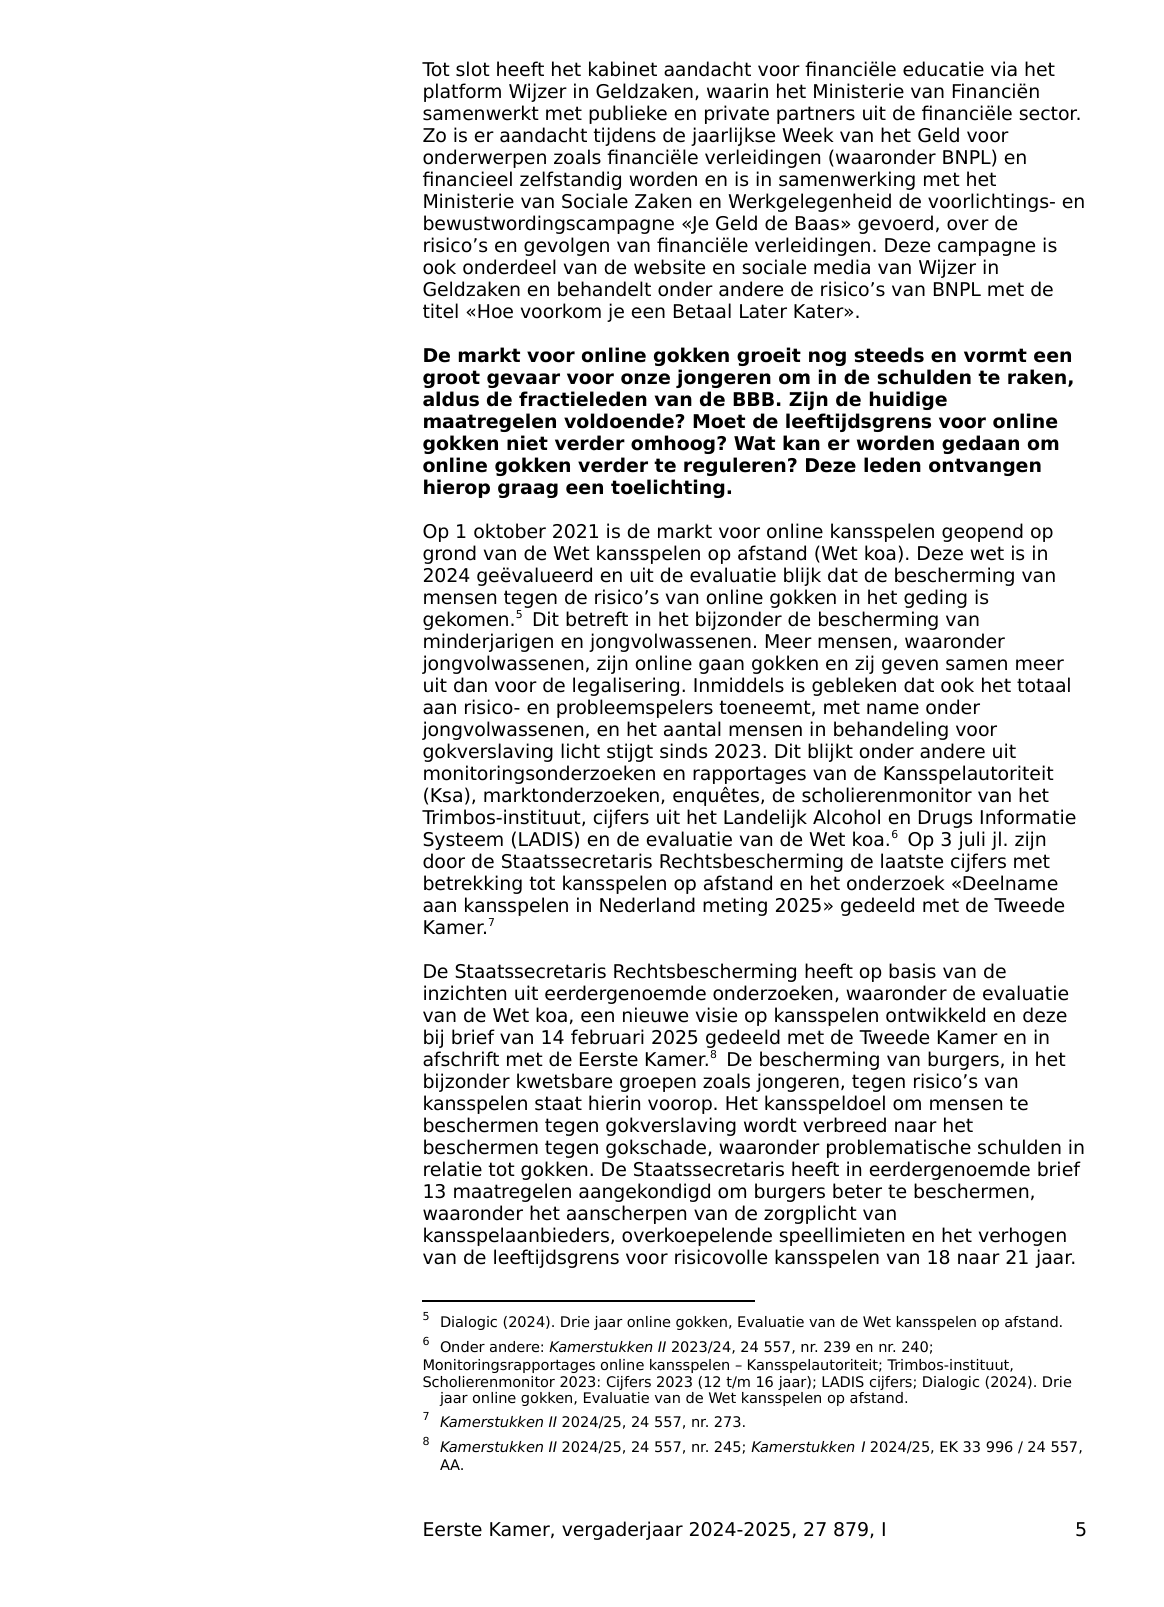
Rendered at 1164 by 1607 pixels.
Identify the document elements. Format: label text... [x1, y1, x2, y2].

text Kamerstukken II 2024/25, 24 557, nr. 245; Kamerstukken I 2024/25, EK 33 996 / 24 557, AA. [422, 1435, 1087, 1474]
text Monitoringsrapportages online kansspelen – Kansspelautoriteit; Trimbos-instituut, [422, 1357, 1087, 1374]
text Dialogic (2024). Drie jaar online gokken, Evaluatie van de Wet kansspelen op afstand. [422, 1310, 1087, 1332]
text De markt voor online gokken groeit nog steeds en vormt een groot gevaar voor onze jongeren om in de schulden te raken, aldus de fractieleden van de BBB. Zijn de huidige maatregelen voldoende? Moet de leeftijdsgrens voor online gokken niet verder omhoog? Wat kan er worden gedaan om online gokken verder te reguleren? Deze leden ontvangen hierop graag een toelichting. [422, 345, 1087, 499]
text Onder andere: Kamerstukken II 2023/24, 24 557, nr. 239 en nr. 240; [422, 1335, 1087, 1357]
text Kamerstukken II 2024/25, 24 557, nr. 273. [422, 1410, 1087, 1432]
text Scholierenmonitor 2023: Cijfers 2023 (12 t/m 16 jaar); LADIS cijfers; Dialogic (2024). Drie jaar online gokken, Evaluatie van de Wet kansspelen op afstand. [422, 1374, 1087, 1407]
text Tot slot heeft het kabinet aandacht voor financiële educatie via het platform Wijzer in Geldzaken, waarin het Ministerie van Financiën samenwerkt met publieke en private partners uit de financiële sector. Zo is er aandacht tijdens de jaarlijkse Week van het Geld voor onderwerpen zoals financiële verleidingen (waaronder BNPL) en financieel zelfstandig worden en is in samenwerking met het Ministerie van Sociale Zaken en Werkgelegenheid de voorlichtings- en bewustwordingscampagne «Je Geld de Baas» gevoerd, over de risico’s en gevolgen van financiële verleidingen. Deze campagne is ook onderdeel van de website en sociale media van Wijzer in Geldzaken en behandelt onder andere de risico’s van BNPL met de titel «Hoe voorkom je een Betaal Later Kater». [422, 59, 1087, 323]
text De Staatssecretaris Rechtsbescherming heeft op basis van de inzichten uit eerdergenoemde onderzoeken, waaronder de evaluatie van de Wet koa, een nieuwe visie op kansspelen ontwikkeld en deze bij brief van 14 februari 2025 gedeeld met de Tweede Kamer en in afschrift met de Eerste Kamer. De bescherming van burgers, in het bijzonder kwetsbare groepen zoals jongeren, tegen risico’s van kansspelen staat hierin voorop. Het kansspeldoel om mensen te beschermen tegen gokverslaving wordt verbreed naar het beschermen tegen gokschade, waaronder problematische schulden in relatie tot gokken. De Staatssecretaris heeft in eerdergenoemde brief 13 maatregelen aangekondigd om burgers beter te beschermen, waaronder het aanscherpen van de zorgplicht van kansspelaanbieders, overkoepelende speellimieten en het verhogen van de leeftijdsgrens voor risicovolle kansspelen van 18 naar 21 jaar. [422, 961, 1087, 1268]
text Op 1 oktober 2021 is de markt voor online kansspelen geopend op grond van de Wet kansspelen op afstand (Wet koa). Deze wet is in 2024 geëvalueerd en uit de evaluatie blijk dat de bescherming van mensen tegen de risico’s van online gokken in het geding is gekomen. Dit betreft in het bijzonder de bescherming van minderjarigen en jongvolwassenen. Meer mensen, waaronder jongvolwassenen, zijn online gaan gokken en zij geven samen meer uit dan voor de legalisering. Inmiddels is gebleken dat ook het totaal aan risico- en probleemspelers toeneemt, met name onder jongvolwassenen, en het aantal mensen in behandeling voor gokverslaving licht stijgt sinds 2023. Dit blijkt onder andere uit monitoringsonderzoeken en rapportages van de Kansspelautoriteit (Ksa), marktonderzoeken, enquêtes, de scholierenmonitor van het Trimbos-instituut, cijfers uit het Landelijk Alcohol en Drugs Informatie Systeem (LADIS) en de evaluatie van de Wet koa. Op 3 juli jl. zijn door de Staatssecretaris Rechtsbescherming de laatste cijfers met betrekking tot kansspelen op afstand en het onderzoek «Deelname aan kansspelen in Nederland meting 2025» gedeeld met de Tweede Kamer. [422, 521, 1087, 939]
